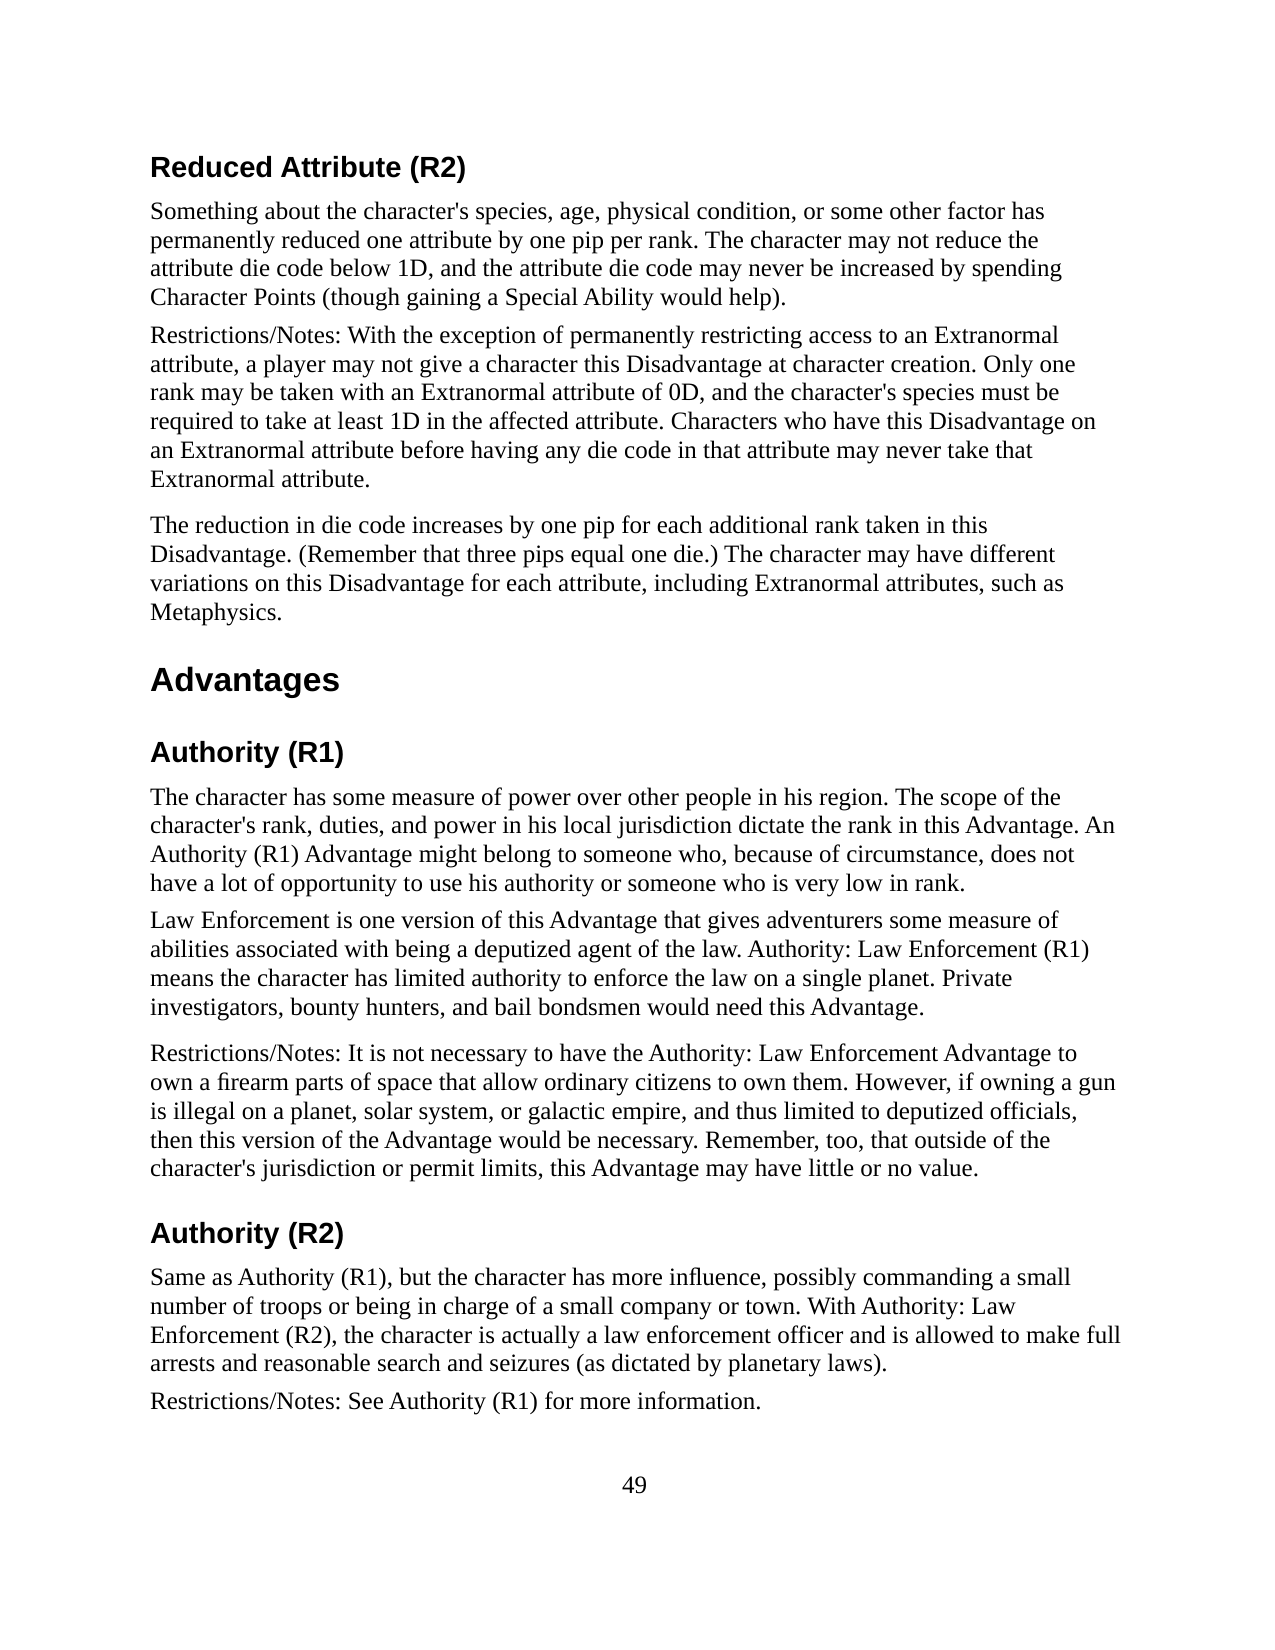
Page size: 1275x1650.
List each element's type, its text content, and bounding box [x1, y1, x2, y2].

text The reduction in die code increases by one pip for each additional rank taken in this Disadvantage. (Remember that three pips equal one die.) The character may have different variations on this Disadvantage for each attribute, including Extranormal attributes, such as Metaphysics. [150, 510, 1125, 625]
subtitle Reduced Attribute (R2) [150, 150, 1125, 183]
text Something about the character's species, age, physical condition, or some other factor has permanently reduced one attribute by one pip per rank. The character may not reduce the attribute die code below 1D, and the attribute die code may never be increased by spending Character Points (though gaining a Special Ability would help). [150, 196, 1125, 311]
text Restrictions/Notes: It is not necessary to have the Authority: Law Enforcement Advantage to own a ﬁrearm parts of space that allow ordinary citizens to own them. However, if owning a gun is illegal on a planet, solar system, or galactic empire, and thus limited to deputized officials, then this version of the Advantage would be necessary. Remember, too, that outside of the character's jurisdiction or permit limits, this Advantage may have little or no value. [150, 1038, 1125, 1182]
text The character has some measure of power over other people in his region. The scope of the character's rank, duties, and power in his local jurisdiction dictate the rank in this Advantage. An Authority (R1) Advantage might belong to someone who, because of circumstance, does not have a lot of opportunity to use his authority or someone who is very low in rank. [150, 782, 1125, 897]
subtitle Advantages [150, 659, 1125, 698]
subtitle Authority (R1) [150, 736, 1125, 769]
text Restrictions/Notes: With the exception of permanently restricting access to an Extranormal attribute, a player may not give a character this Disadvantage at character creation. Only one rank may be taken with an Extranormal attribute of 0D, and the character's species must be required to take at least 1D in the affected attribute. Characters who have this Disadvantage on an Extranormal attribute before having any die code in that attribute may never take that Extranormal attribute. [150, 320, 1125, 492]
text Same as Authority (R1), but the character has more inﬂuence, possibly commanding a small number of troops or being in charge of a small company or town. With Authority: Law Enforcement (R2), the character is actually a law enforcement officer and is allowed to make full arrests and reasonable search and seizures (as dictated by planetary laws). [150, 1262, 1125, 1377]
subtitle Authority (R2) [150, 1216, 1125, 1250]
text Restrictions/Notes: See Authority (R1) for more information. [150, 1386, 1125, 1415]
text Law Enforcement is one version of this Advantage that gives adventurers some measure of abilities associated with being a deputized agent of the law. Authority: Law Enforcement (R1) means the character has limited authority to enforce the law on a single planet. Private investigators, bounty hunters, and bail bondsmen would need this Advantage. [150, 906, 1125, 1021]
